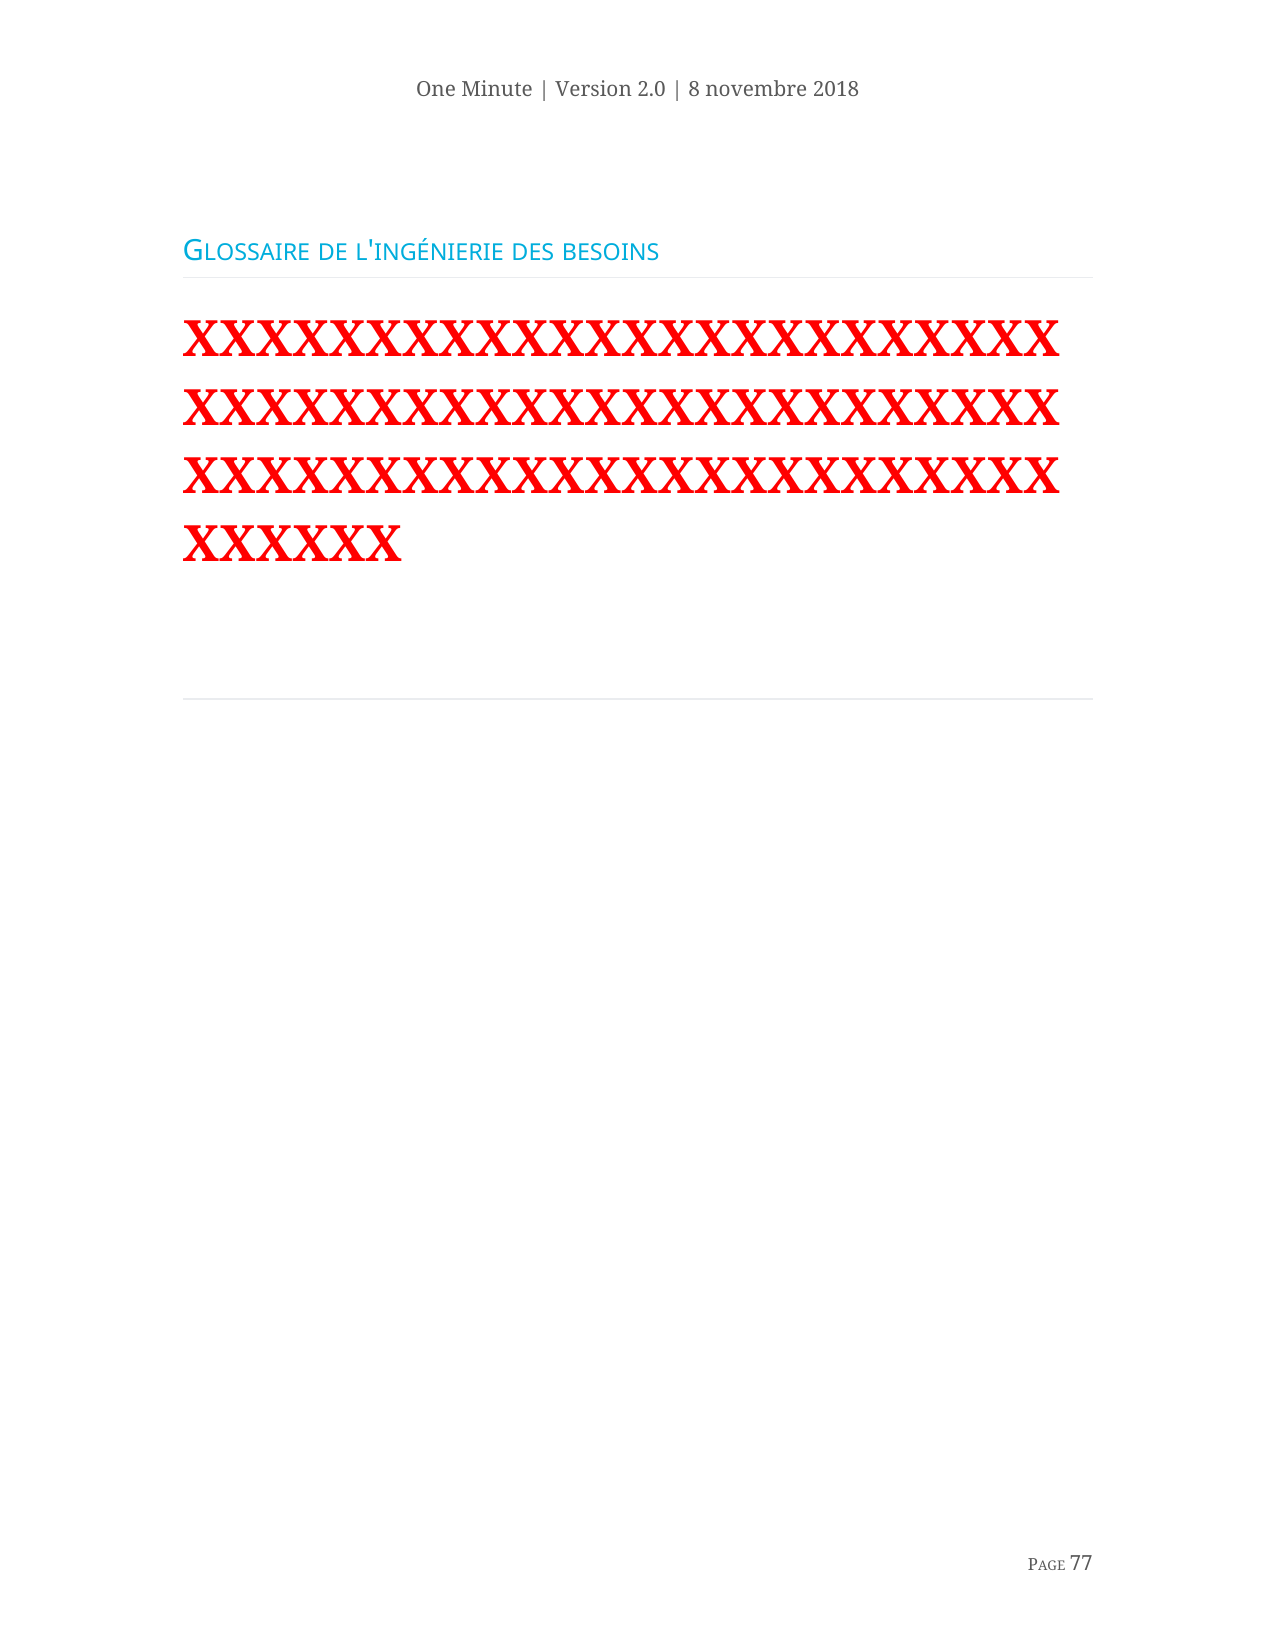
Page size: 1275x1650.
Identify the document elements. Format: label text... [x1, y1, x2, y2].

subtitle Glossaire de l'ingénierie des besoins [182, 229, 1093, 278]
text XXXXXXXXXXXXXXXXXXXXXXXXXXXXXXXXXXXXXXXXXXXXXXXXXXXXXXXXXXXXXXXXXXXXXXXXXXXXXX [182, 303, 1093, 576]
